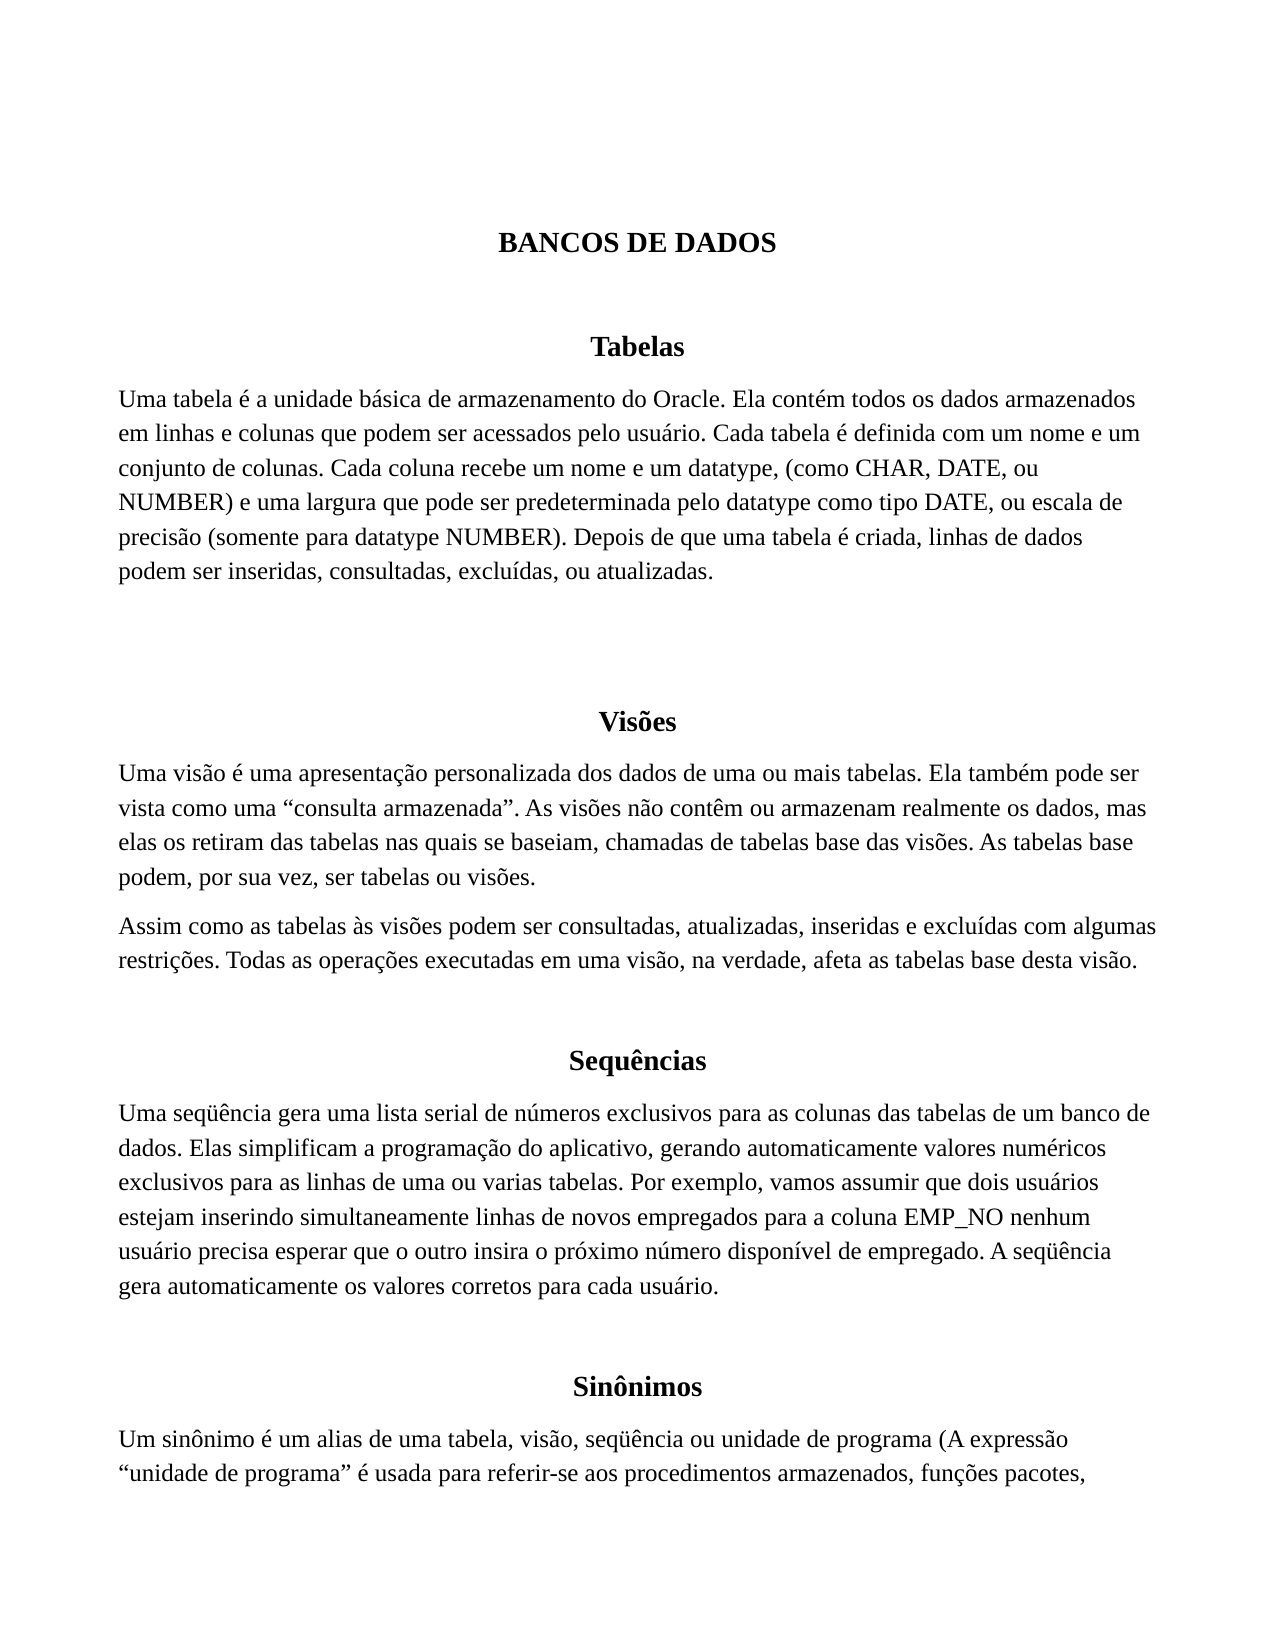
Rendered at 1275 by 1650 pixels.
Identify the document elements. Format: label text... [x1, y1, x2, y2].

text Sinônimos [118, 1369, 1157, 1402]
text Uma visão é uma apresentação personalizada dos dados de uma ou mais tabelas. Ela também pode ser vista como uma “consulta armazenada”. As visões não contêm ou armazenam realmente os dados, mas elas os retiram das tabelas nas quais se baseiam, chamadas de tabelas base das visões. As tabelas base podem, por sua vez, ser tabelas ou visões. [118, 758, 1157, 891]
text Tabelas [118, 329, 1157, 363]
text Sequências [118, 1043, 1157, 1077]
text Assim como as tabelas às visões podem ser consultadas, atualizadas, inseridas e excluídas com algumas restrições. Todas as operações executadas em uma visão, na verdade, afeta as tabelas base desta visão. [118, 911, 1157, 974]
text Visões [118, 704, 1157, 737]
text Uma seqüência gera uma lista serial de números exclusivos para as colunas das tabelas de um banco de dados. Elas simplificam a programação do aplicativo, gerando automaticamente valores numéricos exclusivos para as linhas de uma ou varias tabelas. Por exemplo, vamos assumir que dois usuários estejam inserindo simultaneamente linhas de novos empregados para a coluna EMP_NO nenhum usuário precisa esperar que o outro insira o próximo número disponível de empregado. A seqüência gera automaticamente os valores corretos para cada usuário. [118, 1098, 1157, 1299]
text Uma tabela é a unidade básica de armazenamento do Oracle. Ela contém todos os dados armazenados em linhas e colunas que podem ser acessados pelo usuário. Cada tabela é definida com um nome e um conjunto de colunas. Cada coluna recebe um nome e um datatype, (como CHAR, DATE, ou NUMBER) e uma largura que pode ser predeterminada pelo datatype como tipo DATE, ou escala de precisão (somente para datatype NUMBER). Depois de que uma tabela é criada, linhas de dados podem ser inseridas, consultadas, excluídas, ou atualizadas. [118, 384, 1157, 585]
text BANCOS DE DADOS [118, 225, 1157, 259]
text Um sinônimo é um alias de uma tabela, visão, seqüência ou unidade de programa (A expressão “unidade de programa” é usada para referir-se aos procedimentos armazenados, funções pacotes, [118, 1424, 1157, 1487]
